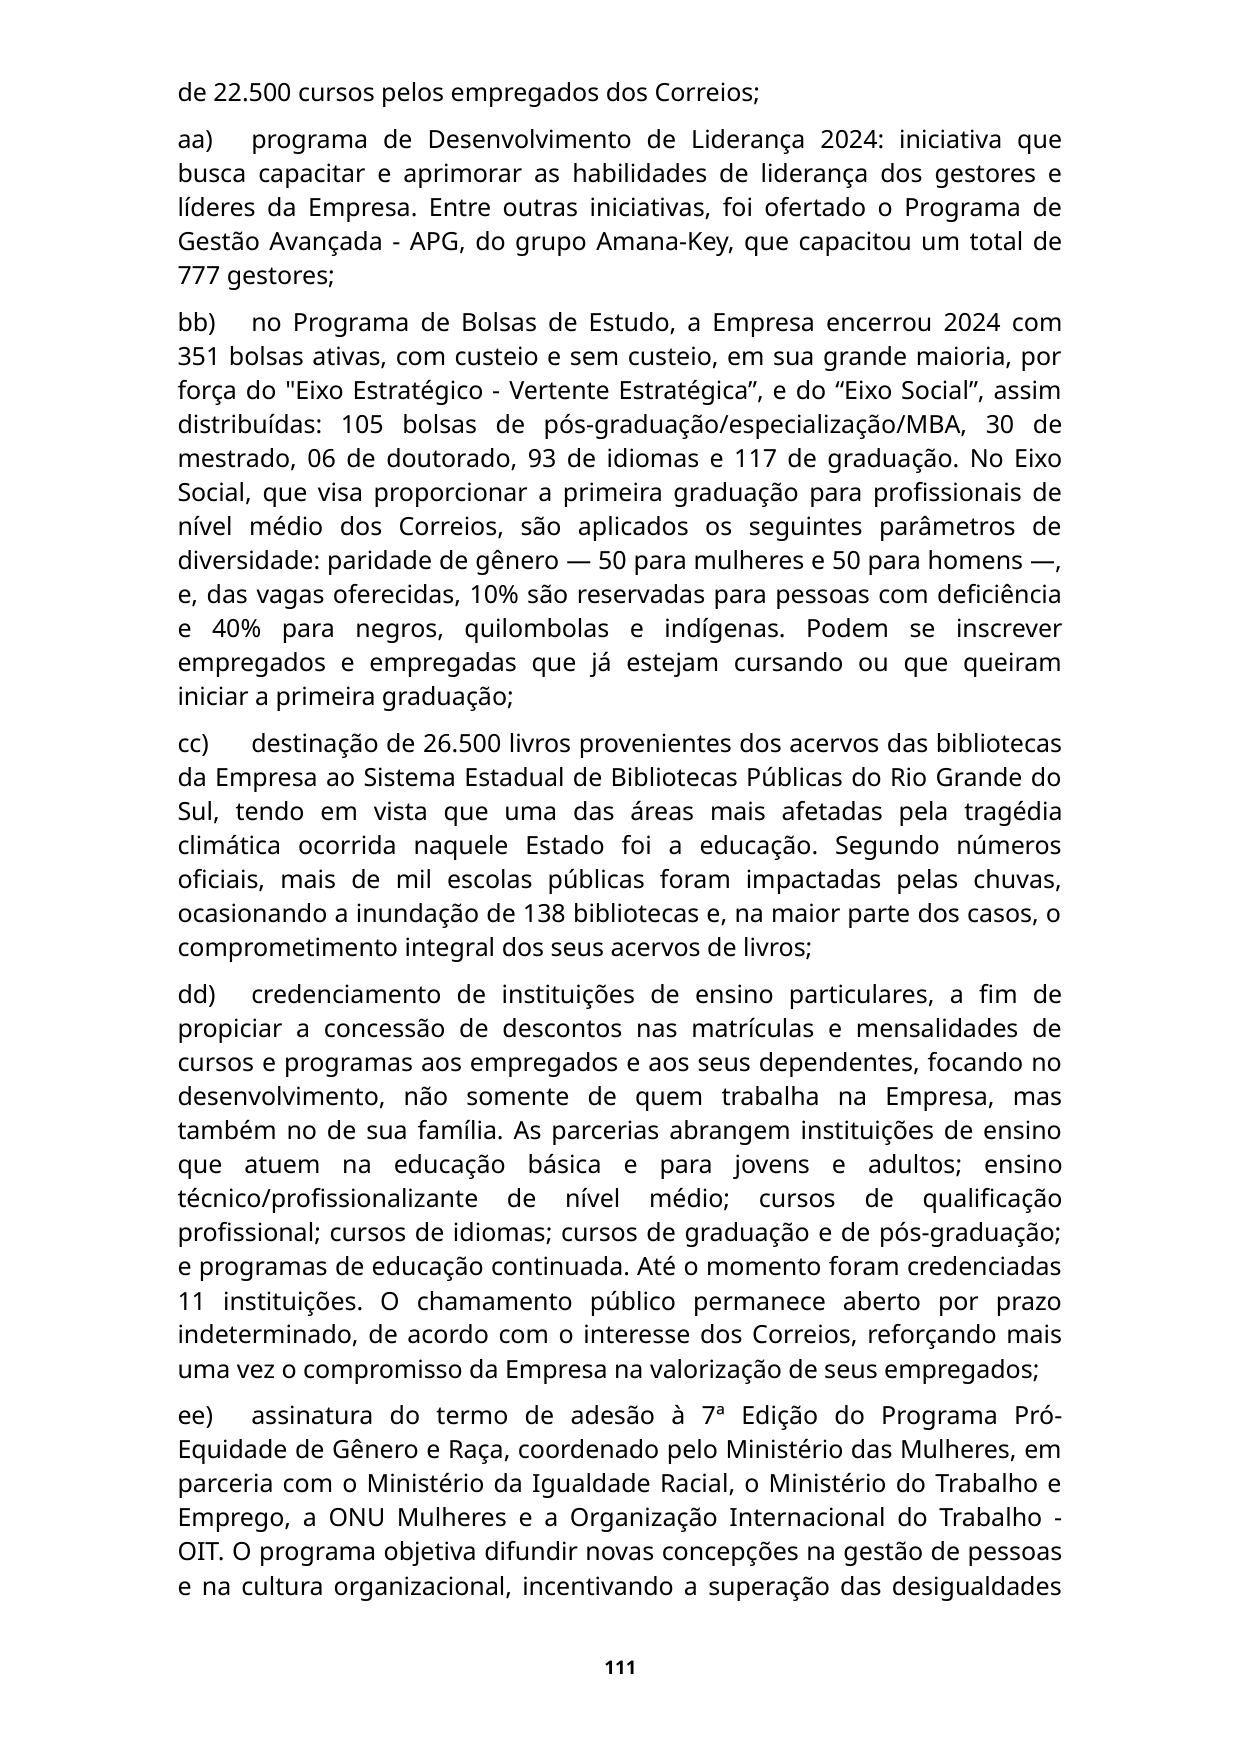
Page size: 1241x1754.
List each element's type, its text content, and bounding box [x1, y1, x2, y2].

list programa de Desenvolvimento de Liderança 2024: iniciativa que busca capacitar e aprimorar as habilidades de liderança dos gestores e líderes da Empresa. Entre outras iniciativas, foi ofertado o Programa de Gestão Avançada - APG, do grupo Amana-Key, que capacitou um total de 777 gestores; [177, 122, 1063, 292]
list de 22.500 cursos pelos empregados dos Correios; [177, 75, 1063, 109]
list destinação de 26.500 livros provenientes dos acervos das bibliotecas da Empresa ao Sistema Estadual de Bibliotecas Públicas do Rio Grande do Sul, tendo em vista que uma das áreas mais afetadas pela tragédia climática ocorrida naquele Estado foi a educação. Segundo números oficiais, mais de mil escolas públicas foram impactadas pelas chuvas, ocasionando a inundação de 138 bibliotecas e, na maior parte dos casos, o comprometimento integral dos seus acervos de livros; [177, 726, 1063, 964]
list assinatura do termo de adesão à 7ª Edição do Programa Pró-Equidade de Gênero e Raça, coordenado pelo Ministério das Mulheres, em parceria com o Ministério da Igualdade Racial, o Ministério do Trabalho e Emprego, a ONU Mulheres e a Organização Internacional do Trabalho - OIT. O programa objetiva difundir novas concepções na gestão de pessoas e na cultura organizacional, incentivando a superação das desigualdades [177, 1398, 1063, 1602]
list no Programa de Bolsas de Estudo, a Empresa encerrou 2024 com 351 bolsas ativas, com custeio e sem custeio, em sua grande maioria, por força do "Eixo Estratégico - Vertente Estratégica”, e do “Eixo Social”, assim distribuídas: 105 bolsas de pós-graduação/especialização/MBA, 30 de mestrado, 06 de doutorado, 93 de idiomas e 117 de graduação. No Eixo Social, que visa proporcionar a primeira graduação para profissionais de nível médio dos Correios, são aplicados os seguintes parâmetros de diversidade: paridade de gênero — 50 para mulheres e 50 para homens —, e, das vagas oferecidas, 10% são reservadas para pessoas com deficiência e 40% para negros, quilombolas e indígenas. Podem se inscrever empregados e empregadas que já estejam cursando ou que queiram iniciar a primeira graduação; [177, 304, 1063, 713]
list credenciamento de instituições de ensino particulares, a fim de propiciar a concessão de descontos nas matrículas e mensalidades de cursos e programas aos empregados e aos seus dependentes, focando no desenvolvimento, não somente de quem trabalha na Empresa, mas também no de sua família. As parcerias abrangem instituições de ensino que atuem na educação básica e para jovens e adultos; ensino técnico/profissionalizante de nível médio; cursos de qualificação profissional; cursos de idiomas; cursos de graduação e de pós-graduação; e programas de educação continuada. Até o momento foram credenciadas 11 instituições. O chamamento público permanece aberto por prazo indeterminado, de acordo com o interesse dos Correios, reforçando mais uma vez o compromisso da Empresa na valorização de seus empregados; [177, 977, 1063, 1385]
